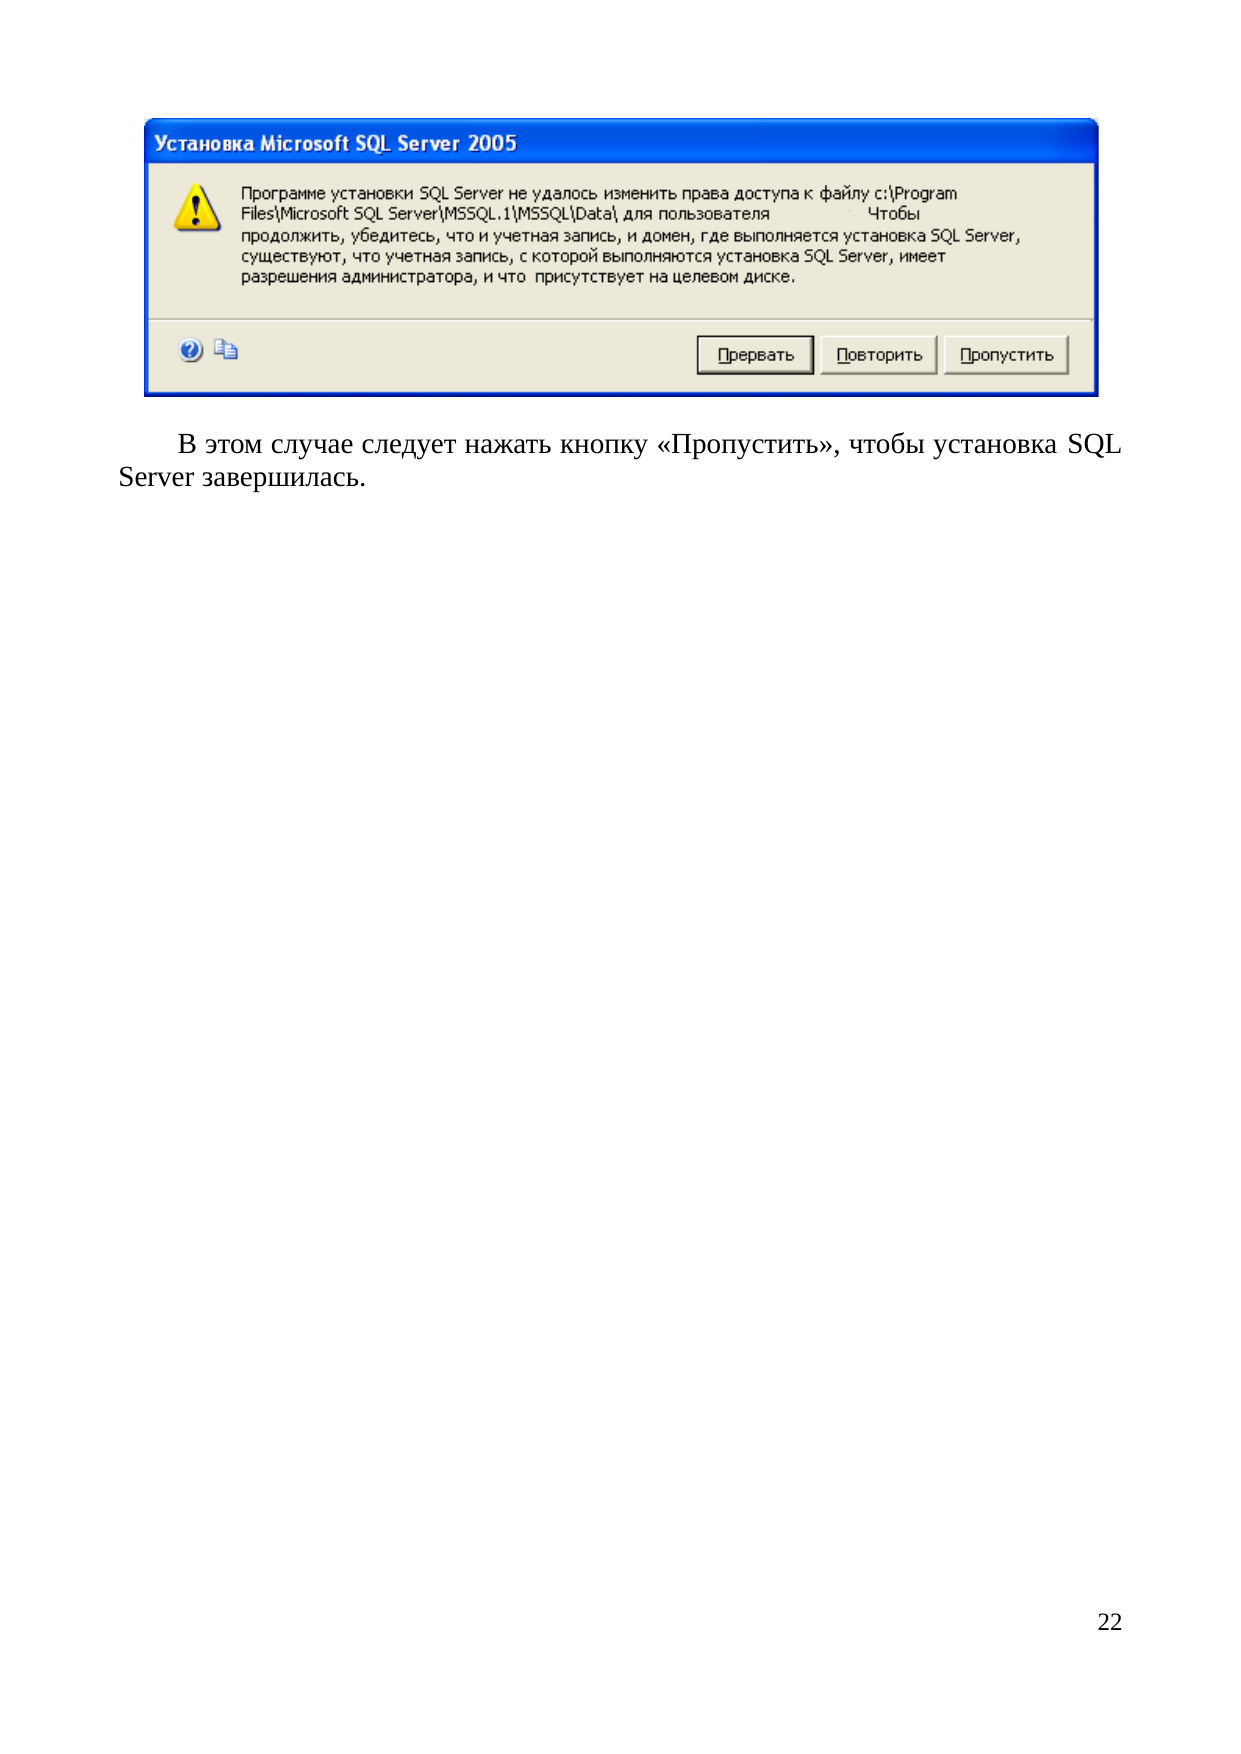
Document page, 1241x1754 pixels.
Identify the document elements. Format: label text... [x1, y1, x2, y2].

text В этом случае следует нажать кнопку «Пропустить», чтобы установка SQL Server завершилась. [118, 397, 1122, 493]
picture [144, 118, 1099, 397]
